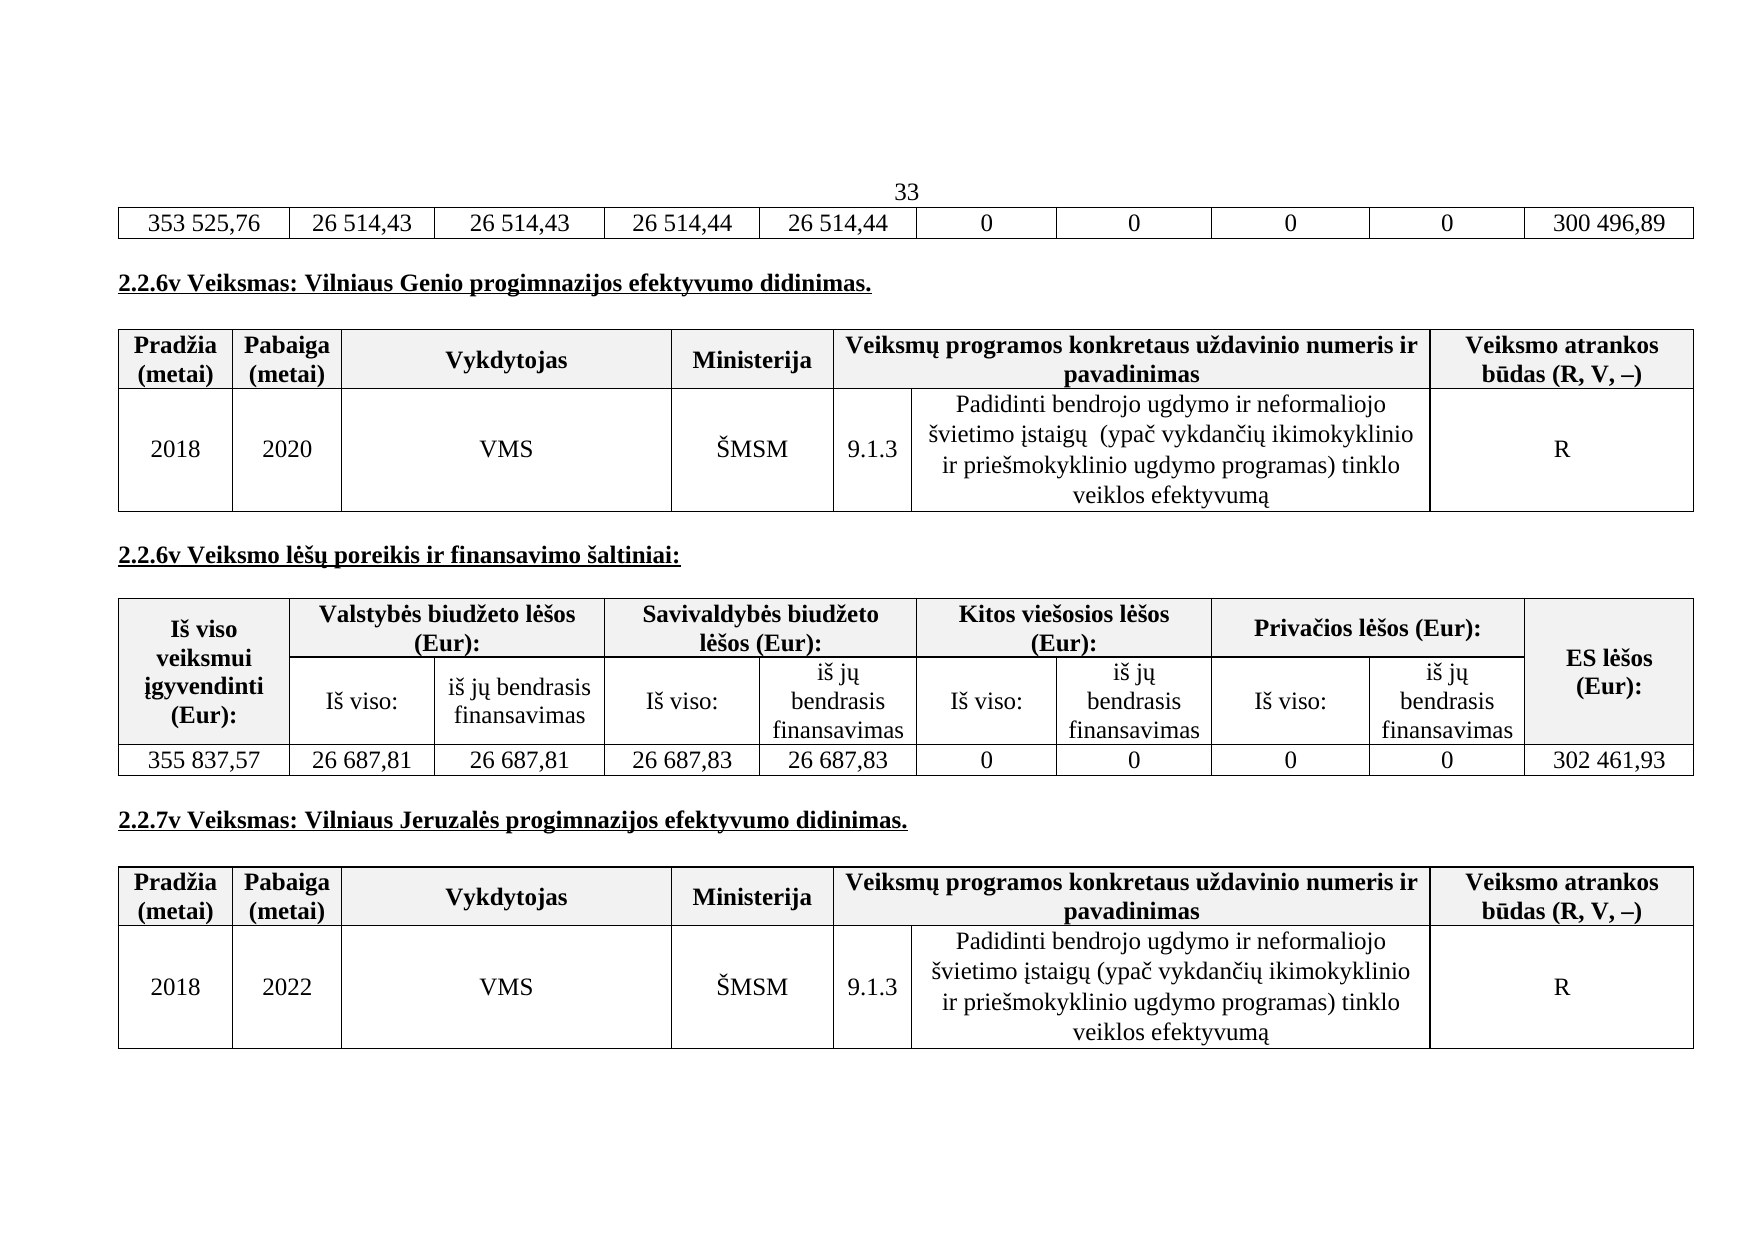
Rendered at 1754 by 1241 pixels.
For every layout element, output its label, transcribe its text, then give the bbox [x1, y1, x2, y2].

table_cell Padidinti bendrojo ugdymo ir neformaliojo švietimo įstaigų (ypač vykdančių ikimokyklinio ir priešmokyklinio ugdymo programas) tinklo veiklos efektyvumą [912, 926, 1429, 1048]
table_cell 26 514,44 [760, 208, 916, 238]
table_cell Iš viso: [605, 658, 759, 744]
table_header Veiksmų programos konkretaus uždavinio numeris ir pavadinimas [834, 868, 1429, 925]
table_cell 26 514,43 [290, 208, 434, 238]
table_cell 2018 [119, 389, 232, 511]
table_cell Padidinti bendrojo ugdymo ir neformaliojo švietimo įstaigų (ypač vykdančių ikimokyklinio ir priešmokyklinio ugdymo programas) tinklo veiklos efektyvumą [912, 389, 1429, 511]
table_cell VMS [342, 389, 671, 511]
table_cell 302 461,93 [1525, 745, 1693, 775]
text 2.2.7v Veiksmas: Vilniaus Jeruzalės progimnazijos efektyvumo didinimas. [118, 805, 1695, 834]
table_cell 26 687,81 [435, 745, 604, 775]
table_header Ministerija [672, 868, 833, 925]
table_header Veiksmo atrankos būdas (R, V, –) [1431, 868, 1693, 925]
table_cell iš jų bendrasis finansavimas [760, 658, 916, 744]
table_header Valstybės biudžeto lėšos (Eur): [290, 599, 604, 656]
table_cell iš jų bendrasis finansavimas [435, 658, 604, 744]
table_cell 26 514,43 [435, 208, 604, 238]
table_cell iš jų bendrasis finansavimas [1370, 658, 1524, 744]
table_cell R [1431, 389, 1693, 511]
table_header Savivaldybės biudžeto lėšos (Eur): [605, 599, 916, 656]
table_header Pabaiga (metai) [233, 868, 341, 925]
table_header Veiksmų programos konkretaus uždavinio numeris ir pavadinimas [834, 330, 1429, 388]
table_header Kitos viešosios lėšos (Eur): [917, 599, 1211, 656]
table_cell 0 [1057, 745, 1211, 775]
table_header Pradžia (metai) [119, 868, 232, 925]
table_cell ŠMSM [672, 926, 833, 1048]
table_cell 0 [1212, 208, 1369, 238]
table_cell 355 837,57 [119, 745, 289, 775]
table_cell 26 514,44 [605, 208, 759, 238]
text 2.2.6v Veiksmo lėšų poreikis ir finansavimo šaltiniai: [118, 540, 1695, 569]
table_cell 353 525,76 [119, 208, 289, 238]
table_cell 0 [1370, 745, 1524, 775]
table_cell 0 [1057, 208, 1211, 238]
table_header Ministerija [672, 330, 833, 388]
table_cell 9.1.3 [834, 926, 911, 1048]
table_cell 26 687,83 [605, 745, 759, 775]
table_cell 26 687,83 [760, 745, 916, 775]
table_cell R [1431, 926, 1693, 1048]
table_header ES lėšos (Eur): [1525, 599, 1693, 744]
table_cell 2022 [233, 926, 341, 1048]
table_cell 0 [917, 208, 1056, 238]
table_header Vykdytojas [342, 330, 671, 388]
table_header Vykdytojas [342, 868, 671, 925]
table_header Veiksmo atrankos būdas (R, V, –) [1431, 330, 1693, 388]
table_cell Iš viso: [290, 658, 434, 744]
table_cell ŠMSM [672, 389, 833, 511]
table_cell 26 687,81 [290, 745, 434, 775]
table_cell Iš viso: [1212, 658, 1369, 744]
table_header Pabaiga (metai) [233, 330, 341, 388]
table_header Pradžia (metai) [119, 330, 232, 388]
table_header Privačios lėšos (Eur): [1212, 599, 1524, 656]
text 2.2.6v Veiksmas: Vilniaus Genio progimnazijos efektyvumo didinimas. [118, 268, 1695, 297]
table_cell 9.1.3 [834, 389, 911, 511]
table_cell 2020 [233, 389, 341, 511]
table_header Iš viso veiksmui įgyvendinti (Eur): [119, 599, 289, 744]
table_cell iš jų bendrasis finansavimas [1057, 658, 1211, 744]
table_cell 0 [1212, 745, 1369, 775]
table_cell Iš viso: [917, 658, 1056, 744]
table_cell 0 [1370, 208, 1524, 238]
table_cell 300 496,89 [1525, 208, 1693, 238]
table_cell 0 [917, 745, 1056, 775]
table_cell VMS [342, 926, 671, 1048]
table_cell 2018 [119, 926, 232, 1048]
